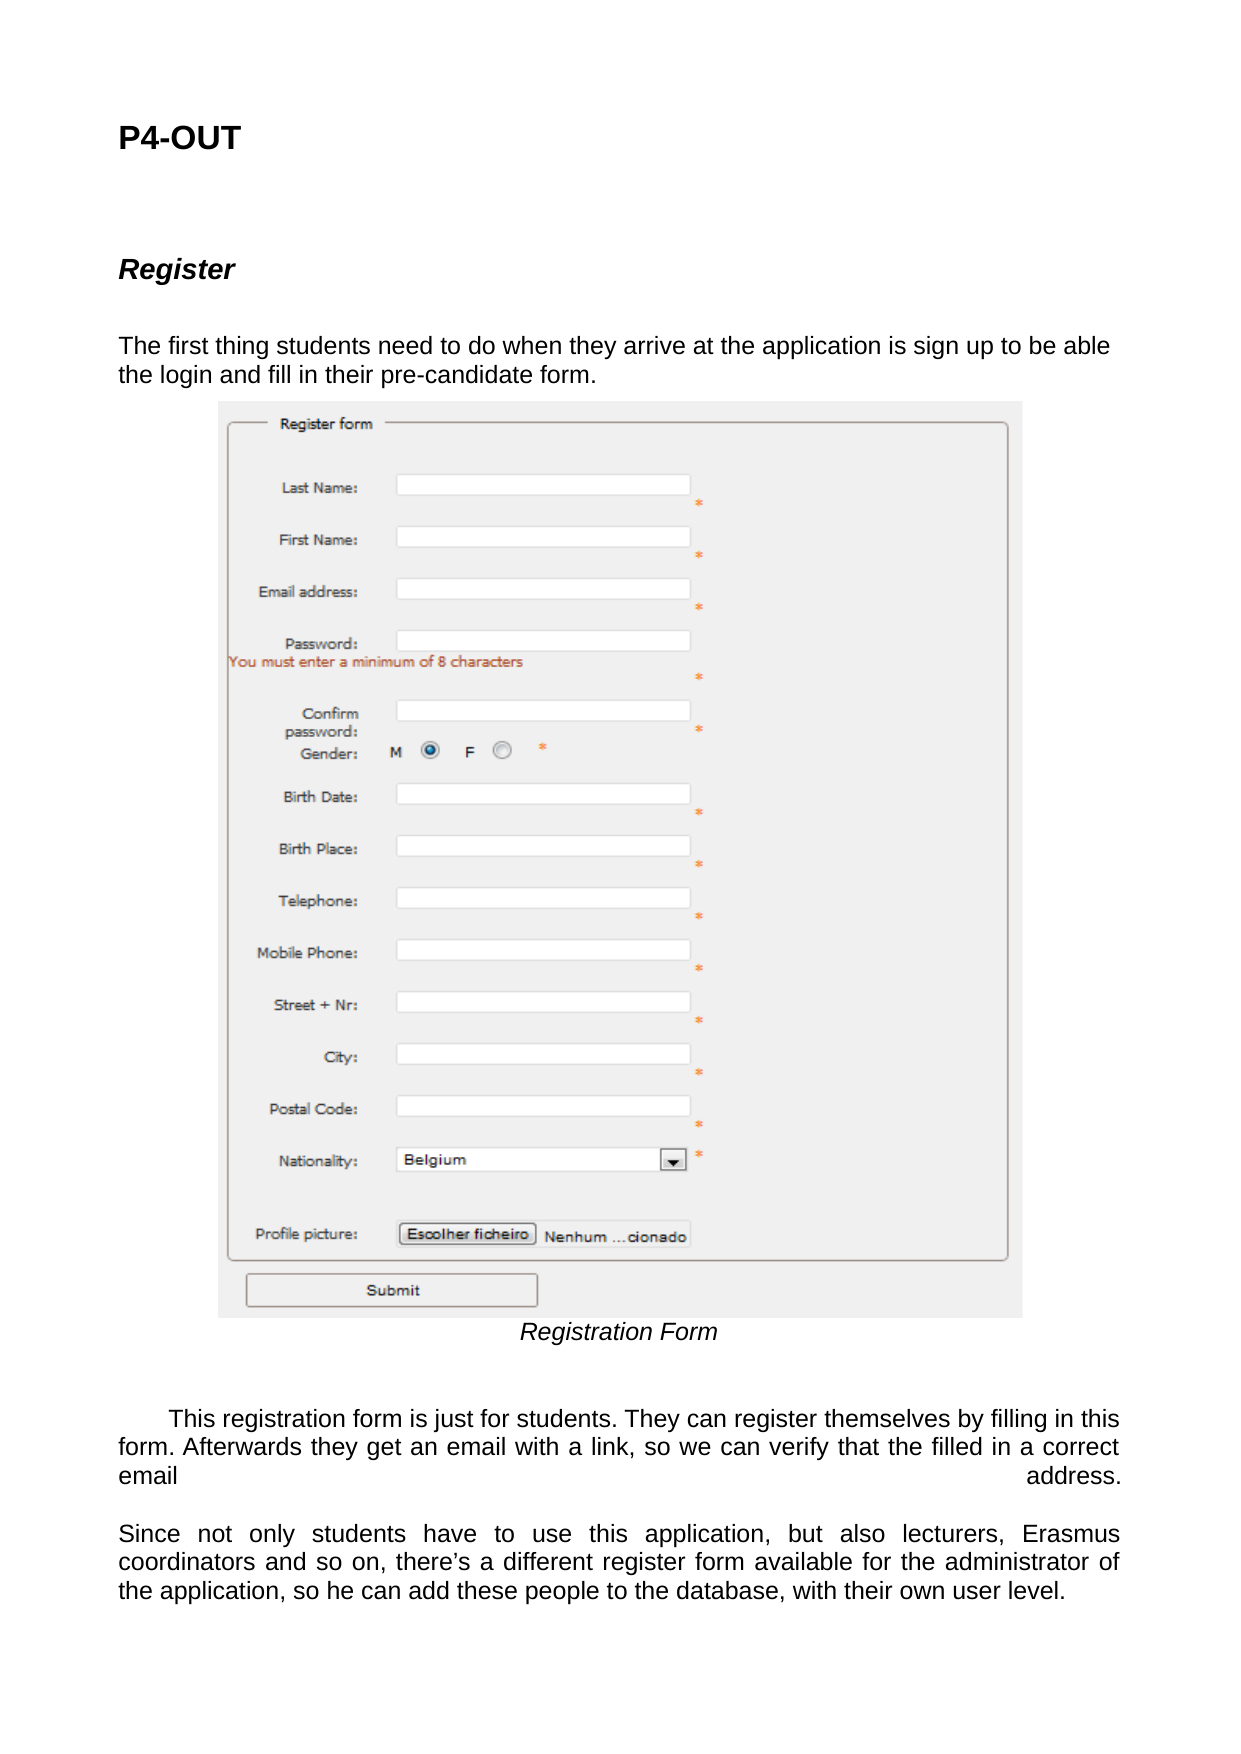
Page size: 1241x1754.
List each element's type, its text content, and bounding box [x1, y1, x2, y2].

text The first thing students need to do when they arrive at the application is sign up to be able the login and fill in their pre-candidate form. [118, 331, 1122, 389]
picture [218, 401, 1023, 1318]
text This registration form is just for students. They can register themselves by filling in this form. Afterwards they get an email with a link, so we can verify that the filled in a correct email address. Since not only students have to use this application, but also lecturers, Erasmus coordinators and so on, there’s a different register form available for the administrator of the application, so he can add these people to the database, with their own user level. [118, 1404, 1122, 1605]
subtitle Register [58, 194, 1122, 319]
text Registration Form [218, 1318, 1022, 1346]
subtitle P4-OUT [118, 118, 1122, 157]
